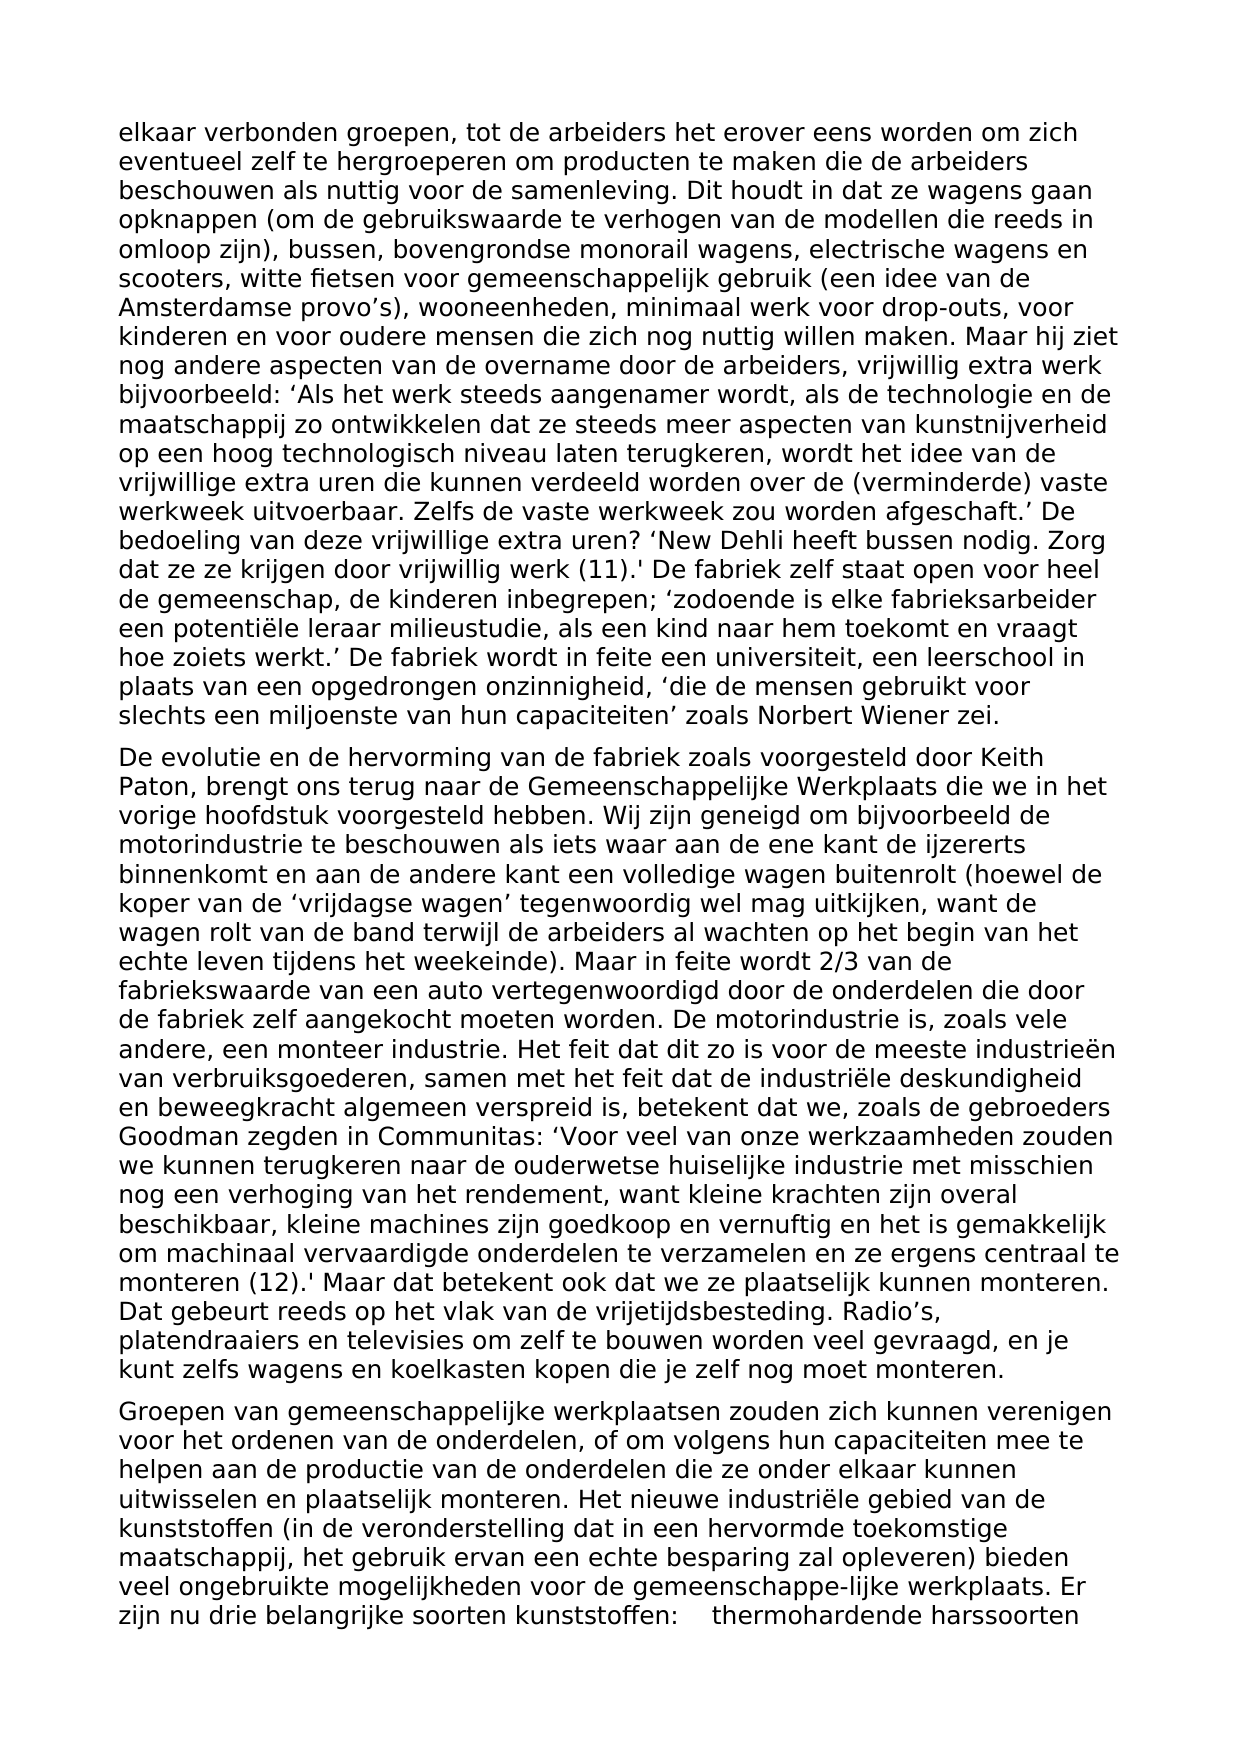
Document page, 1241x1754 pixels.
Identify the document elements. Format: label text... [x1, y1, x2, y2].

text Groepen van gemeenschappelijke werkplaatsen zouden zich kunnen verenigen voor het ordenen van de onderdelen, of om volgens hun capaciteiten mee te helpen aan de productie van de onderdelen die ze onder elkaar kunnen uitwisselen en plaatselijk monteren. Het nieuwe industriële gebied van de kunststoffen (in de veronderstelling dat in een hervormde toekomstige maatschappij, het gebruik ervan een echte besparing zal opleveren) bieden veel ongebruikte mogelijkheden voor de gemeenschappe-lijke werkplaats. Er zijn nu drie belangrijke soorten kunststoffen: thermohardende harssoorten [118, 1397, 1122, 1631]
text elkaar verbonden groepen, tot de arbeiders het erover eens worden om zich eventueel zelf te hergroeperen om producten te maken die de arbeiders beschouwen als nuttig voor de samenleving. Dit houdt in dat ze wagens gaan opknappen (om de gebruikswaarde te verhogen van de modellen die reeds in omloop zijn), bussen, bovengrondse monorail wagens, electrische wagens en scooters, witte fietsen voor gemeenschappelijk gebruik (een idee van de Amsterdamse provo’s), wooneenheden, minimaal werk voor drop-outs, voor kinderen en voor oudere mensen die zich nog nuttig willen maken. Maar hij ziet nog andere aspecten van de overname door de arbeiders, vrijwillig extra werk bijvoorbeeld: ‘Als het werk steeds aangenamer wordt, als de technologie en de maatschappij zo ontwikkelen dat ze steeds meer aspecten van kunstnijverheid op een hoog technologisch niveau laten terugkeren, wordt het idee van de vrijwillige extra uren die kunnen verdeeld worden over de (verminderde) vaste werkweek uitvoerbaar. Zelfs de vaste werkweek zou worden afgeschaft.’ De bedoeling van deze vrijwillige extra uren? ‘New Dehli heeft bussen nodig. Zorg dat ze ze krijgen door vrijwillig werk (11).' De fabriek zelf staat open voor heel de gemeenschap, de kinderen inbegrepen; ‘zodoende is elke fabrieksarbeider een potentiële leraar milieustudie, als een kind naar hem toekomt en vraagt hoe zoiets werkt.’ De fabriek wordt in feite een universiteit, een leerschool in plaats van een opgedrongen onzinnigheid, ‘die de mensen gebruikt voor slechts een miljoenste van hun capaciteiten’ zoals Norbert Wiener zei. [118, 118, 1122, 731]
text De evolutie en de hervorming van de fabriek zoals voorgesteld door Keith Paton, brengt ons terug naar de Gemeenschappelijke Werkplaats die we in het vorige hoofdstuk voorgesteld hebben. Wij zijn geneigd om bijvoorbeeld de motorindustrie te beschouwen als iets waar aan de ene kant de ijzererts binnenkomt en aan de andere kant een volledige wagen buitenrolt (hoewel de koper van de ‘vrijdagse wagen’ tegenwoordig wel mag uitkijken, want de wagen rolt van de band terwijl de arbeiders al wachten op het begin van het echte leven tijdens het weekeinde). Maar in feite wordt 2/3 van de fabriekswaarde van een auto vertegenwoordigd door de onderdelen die door de fabriek zelf aangekocht moeten worden. De motorindustrie is, zoals vele andere, een monteer industrie. Het feit dat dit zo is voor de meeste industrieën van verbruiksgoederen, samen met het feit dat de industriële deskundigheid en beweegkracht algemeen verspreid is, betekent dat we, zoals de gebroeders Goodman zegden in Communitas: ‘Voor veel van onze werkzaamheden zouden we kunnen terugkeren naar de ouderwetse huiselijke industrie met misschien nog een verhoging van het rendement, want kleine krachten zijn overal beschikbaar, kleine machines zijn goedkoop en vernuftig en het is gemakkelijk om machinaal vervaardigde onderdelen te verzamelen en ze ergens centraal te monteren (12).' Maar dat betekent ook dat we ze plaatselijk kunnen monteren. Dat gebeurt reeds op het vlak van de vrijetijdsbesteding. Radio’s, platendraaiers en televisies om zelf te bouwen worden veel gevraagd, en je kunt zelfs wagens en koelkasten kopen die je zelf nog moet monteren. [118, 743, 1122, 1385]
